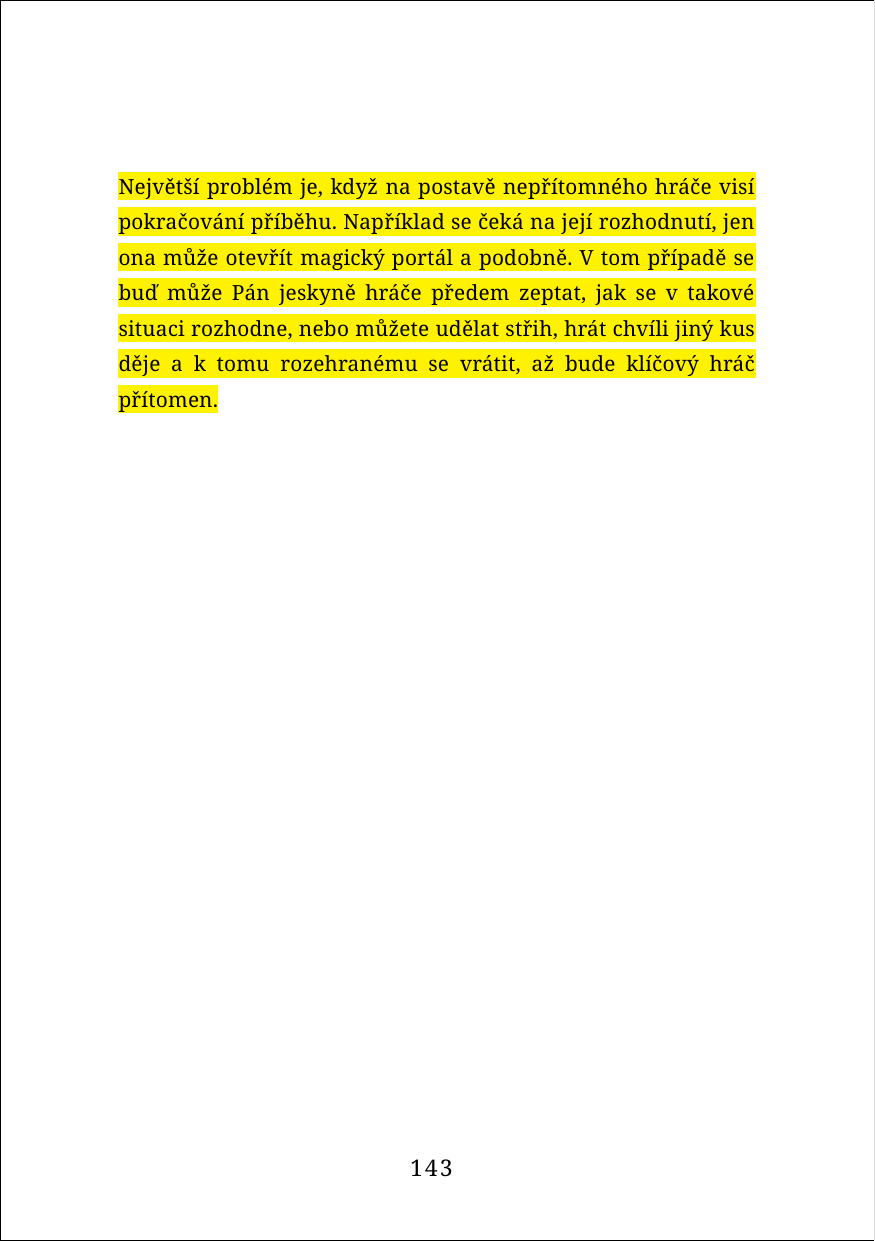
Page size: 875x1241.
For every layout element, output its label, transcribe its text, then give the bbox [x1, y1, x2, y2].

text Největší problém je, když na postavě nepřítomného hráče visí pokračování příběhu. Například se čeká na její rozhodnutí, jen ona může otevřít magický portál a podobně. V tom případě se buď může Pán jeskyně hráče předem zeptat, jak se v takové situaci rozhodne, nebo můžete udělat střih, hrát chvíli jiný kus děje a k tomu rozehranému se vrátit, až bude klíčový hráč přítomen. [118, 172, 756, 413]
